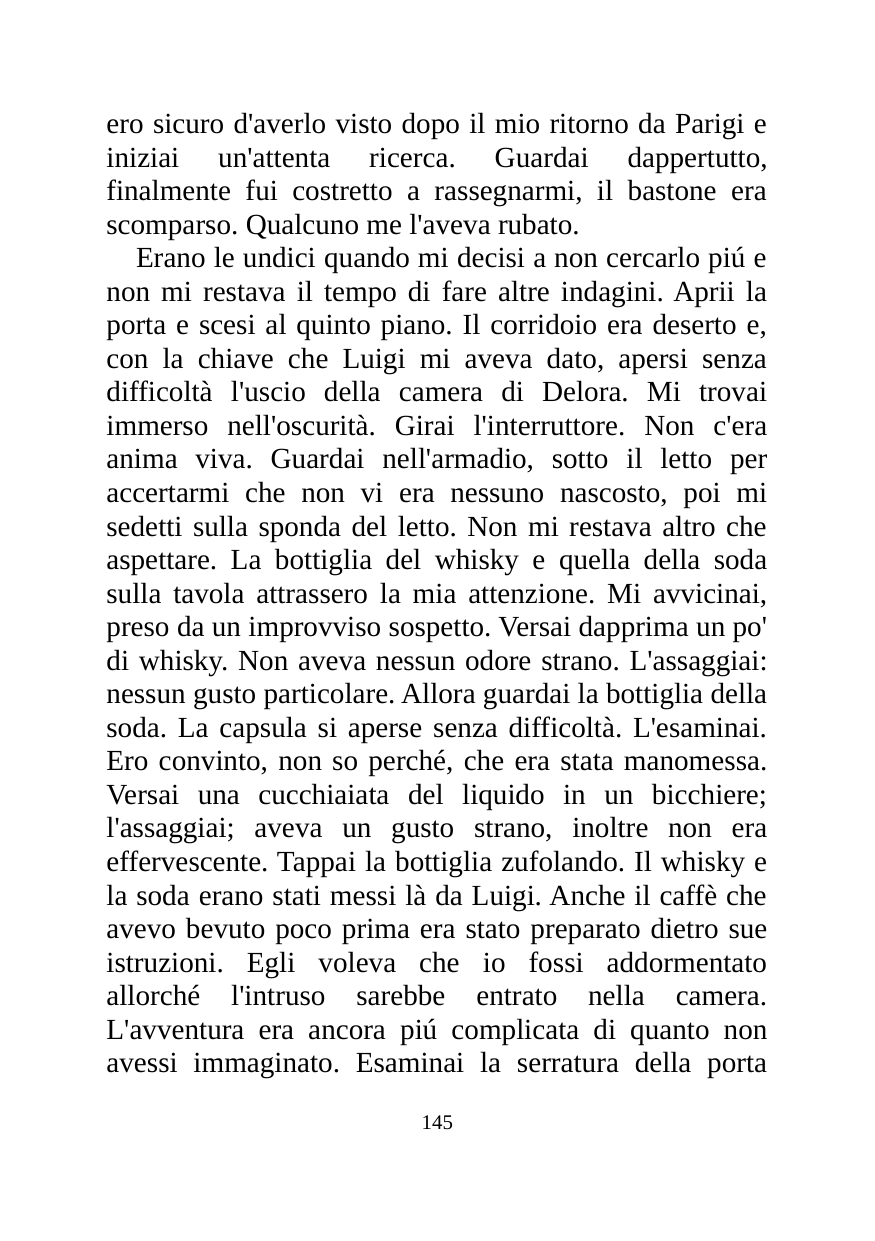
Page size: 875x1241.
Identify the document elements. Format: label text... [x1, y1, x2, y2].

text ero sicuro d'averlo visto dopo il mio ritorno da Parigi e iniziai un'attenta ricerca. Guardai dappertutto, finalmente fui costretto a rassegnarmi, il bastone era scomparso. Qualcuno me l'aveva rubato. [106, 106, 768, 240]
text Erano le undici quando mi decisi a non cercarlo piú e non mi restava il tempo di fare altre indagini. Aprii la porta e scesi al quinto piano. Il corridoio era deserto e, con la chiave che Luigi mi aveva dato, apersi senza difficoltà l'uscio della camera di Delora. Mi trovai immerso nell'oscurità. Girai l'interruttore. Non c'era anima viva. Guardai nell'armadio, sotto il letto per accertarmi che non vi era nessuno nascosto, poi mi sedetti sulla sponda del letto. Non mi restava altro che aspettare. La bottiglia del whisky e quella della soda sulla tavola attrassero la mia attenzione. Mi avvicinai, preso da un improvviso sospetto. Versai dapprima un po' di whisky. Non aveva nessun odore strano. L'assaggiai: nessun gusto particolare. Allora guardai la bottiglia della soda. La capsula si aperse senza difficoltà. L'esaminai. Ero convinto, non so perché, che era stata manomessa. Versai una cucchiaiata del liquido in un bicchiere; l'assaggiai; aveva un gusto strano, inoltre non era effervescente. Tappai la bottiglia zufolando. Il whisky e la soda erano stati messi là da Luigi. Anche il caffè che avevo bevuto poco prima era stato preparato dietro sue istruzioni. Egli voleva che io fossi addormentato allorché l'intruso sarebbe entrato nella camera. L'avventura era ancora piú complicata di quanto non avessi immaginato. Esaminai la serratura della porta [106, 240, 768, 1079]
